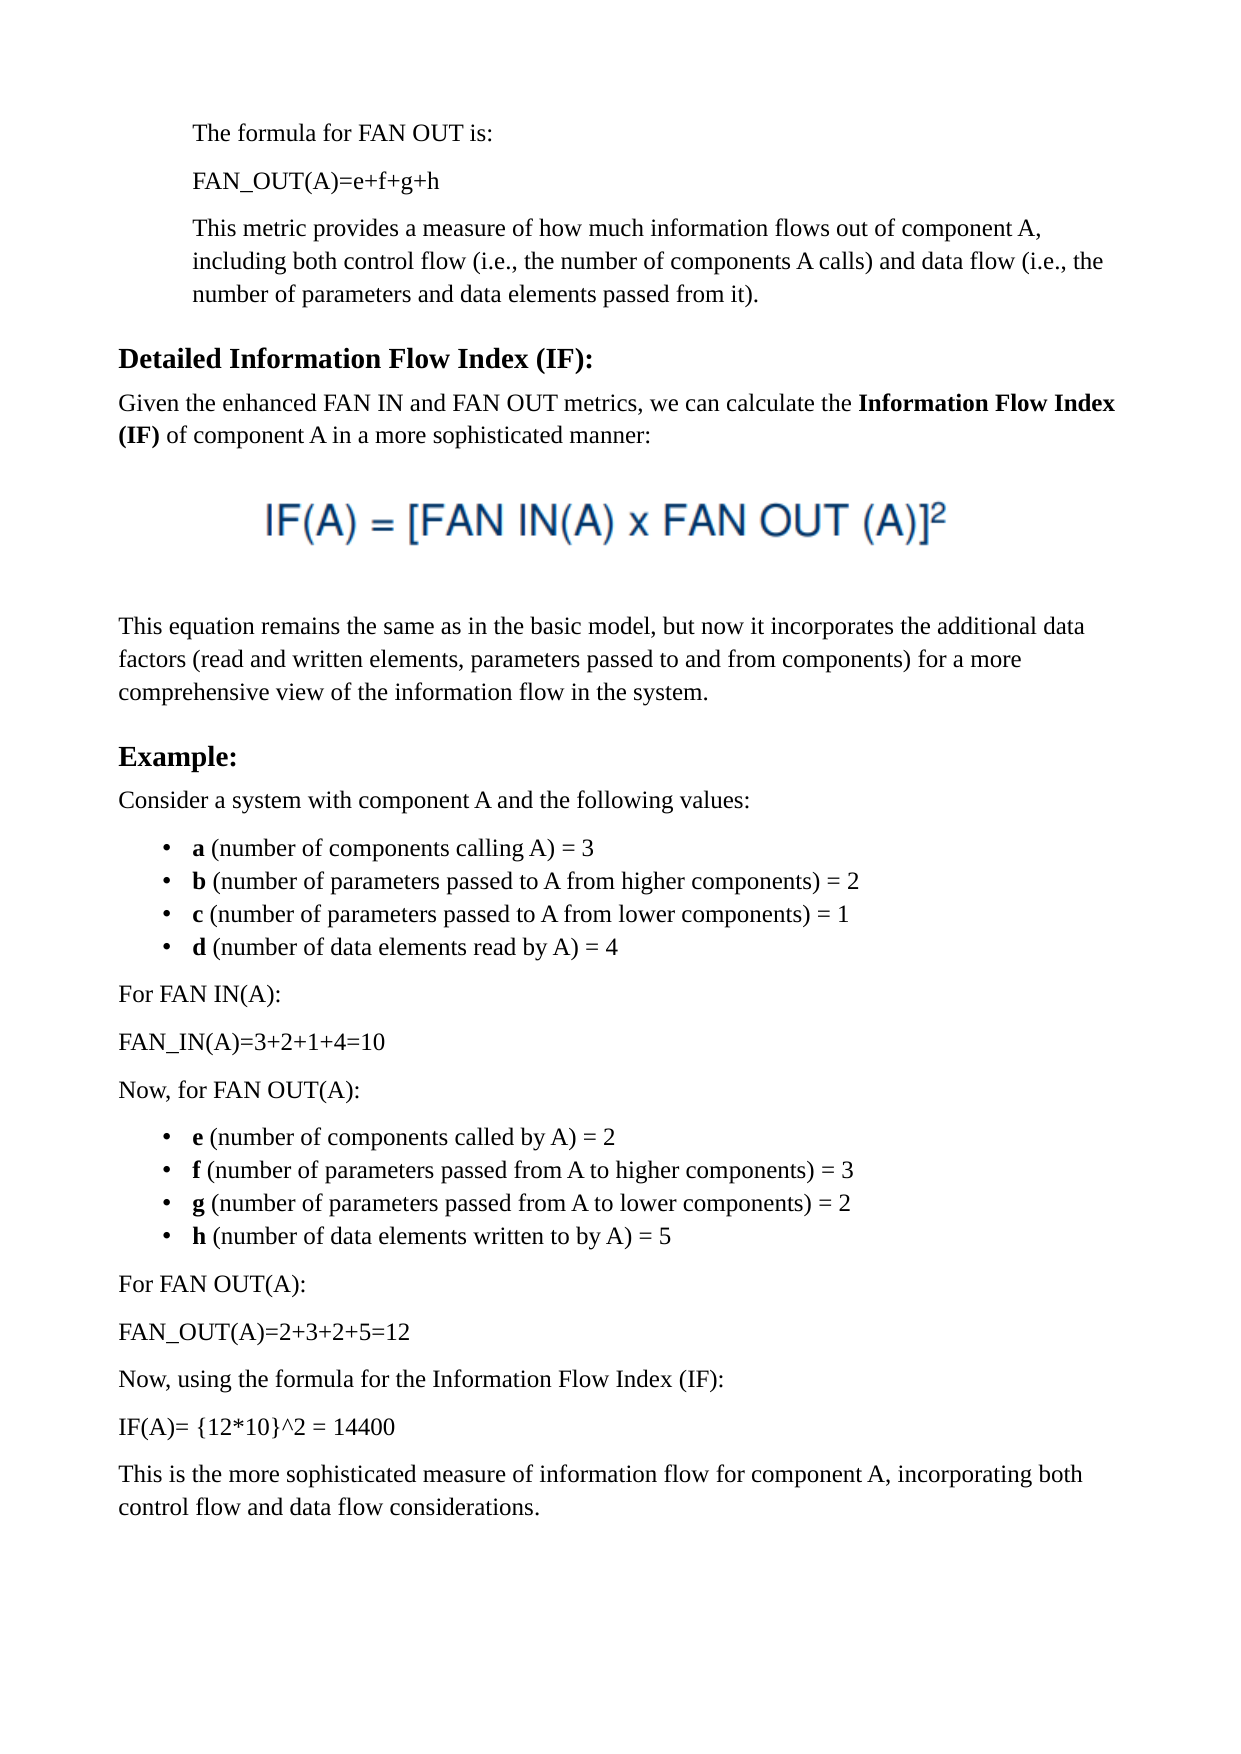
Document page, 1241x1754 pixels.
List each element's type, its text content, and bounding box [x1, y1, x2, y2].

list FAN_OUT(A)=e+f+g+h [162, 166, 1122, 194]
text Given the enhanced FAN IN and FAN OUT metrics, we can calculate the Information Flow Index (IF) of component A in a more sophisticated manner: [118, 388, 1122, 449]
text FAN_OUT(A)=2+3+2+5=12 [118, 1317, 1122, 1345]
picture [250, 485, 957, 566]
text Now, for FAN OUT(A): [118, 1075, 1122, 1103]
list d (number of data elements read by A) = 4 [162, 932, 1122, 961]
subtitle Detailed Information Flow Index (IF): [118, 342, 1122, 375]
text Now, using the formula for the Information Flow Index (IF): [118, 1364, 1122, 1393]
list a (number of components calling A) = 3 [162, 833, 1122, 862]
text For FAN OUT(A): [118, 1269, 1122, 1298]
text For FAN IN(A): [118, 979, 1122, 1008]
list e (number of components called by A) = 2 [162, 1122, 1122, 1151]
list b (number of parameters passed to A from higher components) = 2 [162, 866, 1122, 895]
list This metric provides a measure of how much information flows out of component A, including both control flow (i.e., the number of components A calls) and data flow (i.e., the number of parameters and data elements passed from it). [162, 213, 1122, 308]
list c (number of parameters passed to A from lower components) = 1 [162, 899, 1122, 928]
text FAN_IN(A)=3+2+1+4=10 [118, 1027, 1122, 1056]
list h (number of data elements written to by A) = 5 [162, 1221, 1122, 1250]
text This equation remains the same as in the basic model, but now it incorporates the additional data factors (read and written elements, parameters passed to and from components) for a more comprehensive view of the information flow in the system. [118, 611, 1122, 706]
list The formula for FAN OUT is: [162, 118, 1122, 147]
text IF(A)= {12*10}^2 = 14400 [118, 1412, 1122, 1441]
text This is the more sophisticated measure of information flow for component A, incorporating both control flow and data flow considerations. [118, 1459, 1122, 1521]
list g (number of parameters passed from A to lower components) = 2 [162, 1188, 1122, 1217]
text Consider a system with component A and the following values: [118, 785, 1122, 814]
subtitle Example: [118, 739, 1122, 773]
list f (number of parameters passed from A to higher components) = 3 [162, 1155, 1122, 1184]
